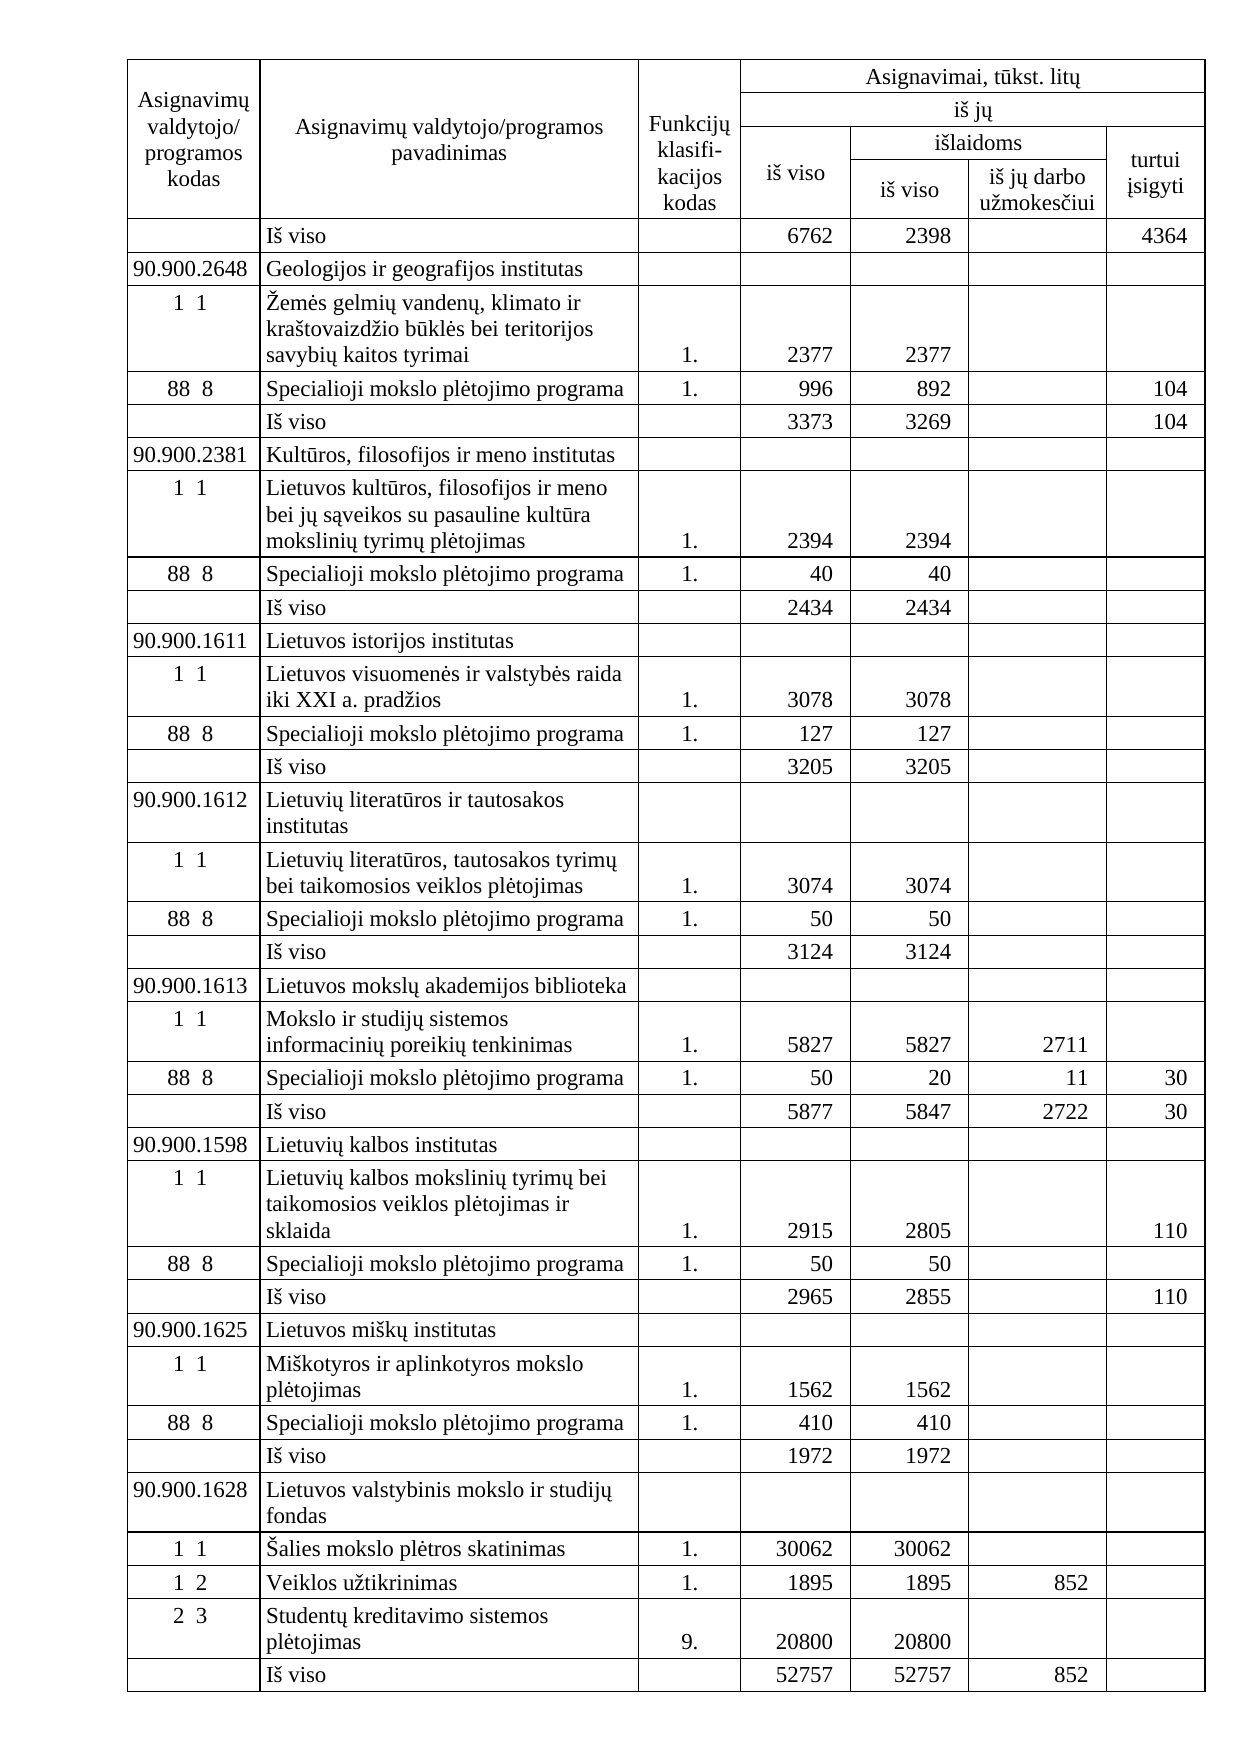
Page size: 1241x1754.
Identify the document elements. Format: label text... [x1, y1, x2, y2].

table_cell [128, 1659, 259, 1691]
table_cell [1107, 558, 1204, 589]
table_cell 90.900.2648 [128, 253, 259, 285]
table_cell 9. [639, 1599, 740, 1657]
table_cell [639, 936, 740, 968]
table_cell 1 1 [128, 1533, 259, 1565]
table_cell Žemės gelmių vandenų, klimato ir kraštovaizdžio būklės bei teritorijos savybių kaitos tyrimai [261, 286, 638, 371]
table_cell 852 [969, 1566, 1106, 1598]
table_cell [128, 936, 259, 968]
table_cell [969, 717, 1106, 749]
table_cell 52757 [741, 1659, 850, 1691]
table_cell 50 [851, 902, 968, 934]
table_cell 852 [969, 1659, 1106, 1691]
table_header Asignavimų valdytojo/ programos kodas [128, 60, 259, 218]
table_cell [1107, 438, 1204, 470]
table_cell 1972 [741, 1440, 850, 1472]
table_cell iš viso [741, 127, 850, 218]
table_cell [969, 936, 1106, 968]
table_cell [851, 783, 968, 842]
table_cell [1107, 471, 1204, 556]
table_cell [639, 624, 740, 656]
table_cell 2855 [851, 1280, 968, 1313]
table_cell 1. [639, 843, 740, 901]
table_cell Specialioji mokslo plėtojimo programa [261, 558, 638, 589]
table_cell 2398 [851, 219, 968, 252]
table_cell [851, 1128, 968, 1160]
table_cell Iš viso [261, 1659, 638, 1691]
table_cell 40 [851, 558, 968, 589]
table_cell [1107, 591, 1204, 623]
table_cell 1 1 [128, 657, 259, 716]
table_cell [639, 1280, 740, 1313]
table_cell 88 8 [128, 717, 259, 749]
table_cell 127 [851, 717, 968, 749]
table_cell [851, 438, 968, 470]
table_cell 88 8 [128, 1247, 259, 1279]
table_cell 11 [969, 1062, 1106, 1094]
table_cell [969, 1314, 1106, 1346]
table_cell [639, 219, 740, 252]
table_cell [639, 1314, 740, 1346]
table_cell 20800 [741, 1599, 850, 1657]
table_cell [969, 750, 1106, 782]
table_cell [1107, 1002, 1204, 1061]
table_cell 1. [639, 1002, 740, 1061]
table_cell 410 [741, 1406, 850, 1439]
table_cell 1. [639, 471, 740, 556]
table_cell iš viso [851, 160, 968, 218]
table_cell 1895 [851, 1566, 968, 1598]
table_cell [1107, 969, 1204, 1001]
table_cell Iš viso [261, 750, 638, 782]
table_cell 2 3 [128, 1599, 259, 1657]
table_cell 1 1 [128, 471, 259, 556]
table_cell Specialioji mokslo plėtojimo programa [261, 902, 638, 934]
table_cell 4364 [1107, 219, 1204, 252]
table_cell 50 [851, 1247, 968, 1279]
table_cell 90.900.1613 [128, 969, 259, 1001]
table_cell 30062 [851, 1533, 968, 1565]
table_cell 5827 [851, 1002, 968, 1061]
table_cell [1107, 1473, 1204, 1531]
table_cell Mokslo ir studijų sistemos informacinių poreikių tenkinimas [261, 1002, 638, 1061]
table_cell 2394 [741, 471, 850, 556]
table_cell 104 [1107, 405, 1204, 437]
table_cell [1107, 902, 1204, 934]
table_cell 88 8 [128, 372, 259, 404]
table_cell 90.900.1611 [128, 624, 259, 656]
table_cell [851, 624, 968, 656]
table_cell [969, 219, 1106, 252]
table_cell Kultūros, filosofijos ir meno institutas [261, 438, 638, 470]
table_cell [1107, 1533, 1204, 1565]
table_cell 88 8 [128, 1062, 259, 1094]
table_cell 1. [639, 1533, 740, 1565]
table_cell 52757 [851, 1659, 968, 1691]
table_cell 127 [741, 717, 850, 749]
table_cell 3124 [851, 936, 968, 968]
table_cell [969, 902, 1106, 934]
table_cell 2394 [851, 471, 968, 556]
table_cell 30 [1107, 1062, 1204, 1094]
table_cell [128, 405, 259, 437]
table_cell Lietuvių literatūros ir tautosakos institutas [261, 783, 638, 842]
table_cell Iš viso [261, 219, 638, 252]
table_cell Iš viso [261, 1280, 638, 1313]
table_cell [969, 1280, 1106, 1313]
table_cell 2722 [969, 1095, 1106, 1127]
table_cell [969, 1533, 1106, 1565]
table_cell 996 [741, 372, 850, 404]
table_cell 2915 [741, 1161, 850, 1246]
table_cell [741, 438, 850, 470]
table_cell [969, 286, 1106, 371]
table_cell 110 [1107, 1280, 1204, 1313]
table_cell [639, 783, 740, 842]
table_cell [741, 1314, 850, 1346]
table_cell [639, 1659, 740, 1691]
table_cell 3124 [741, 936, 850, 968]
table_cell [741, 969, 850, 1001]
table_cell [1107, 624, 1204, 656]
table_cell [1107, 1406, 1204, 1439]
table_cell [969, 253, 1106, 285]
table_cell 40 [741, 558, 850, 589]
table_cell 1. [639, 717, 740, 749]
table_cell 1. [639, 1347, 740, 1405]
table_header Funkcijų klasifi­kacijos kodas [639, 60, 740, 218]
table_cell 5827 [741, 1002, 850, 1061]
table_cell Lietuvos visuomenės ir valstybės raida iki XXI a. pradžios [261, 657, 638, 716]
table_cell Lietuvos mokslų akademijos biblioteka [261, 969, 638, 1001]
table_cell Studentų kreditavimo sistemos plėtojimas [261, 1599, 638, 1657]
table_cell [1107, 1247, 1204, 1279]
table_cell [851, 1314, 968, 1346]
table_cell 3078 [741, 657, 850, 716]
table_cell 30062 [741, 1533, 850, 1565]
table_cell Iš viso [261, 936, 638, 968]
table_cell [639, 969, 740, 1001]
table_cell Iš viso [261, 591, 638, 623]
table_cell [639, 405, 740, 437]
table_cell Lietuvių kalbos institutas [261, 1128, 638, 1160]
table_cell išlaidoms [851, 127, 1106, 159]
table_header Asignavimų valdytojo/programos pavadinimas [261, 60, 638, 218]
table_cell 90.900.1625 [128, 1314, 259, 1346]
table_cell 5877 [741, 1095, 850, 1127]
table_cell 1. [639, 1247, 740, 1279]
table_cell [1107, 286, 1204, 371]
table_cell [969, 1161, 1106, 1246]
table_cell Lietuvos miškų institutas [261, 1314, 638, 1346]
table_cell 892 [851, 372, 968, 404]
table_cell 2805 [851, 1161, 968, 1246]
table_cell [639, 591, 740, 623]
table_cell [851, 969, 968, 1001]
table_cell 2434 [851, 591, 968, 623]
table_cell 2377 [741, 286, 850, 371]
table_cell [1107, 783, 1204, 842]
table_cell [1107, 1659, 1204, 1691]
table_cell [128, 1440, 259, 1472]
table_cell Iš viso [261, 1440, 638, 1472]
table_cell [851, 1473, 968, 1531]
table_cell [969, 1473, 1106, 1531]
table_cell 3074 [851, 843, 968, 901]
table_cell [969, 1406, 1106, 1439]
table_cell 1. [639, 286, 740, 371]
table_cell [1107, 253, 1204, 285]
table_cell [639, 253, 740, 285]
table_cell 50 [741, 1062, 850, 1094]
table_cell Lietuvos valstybinis mokslo ir studijų fondas [261, 1473, 638, 1531]
table_cell [639, 750, 740, 782]
table_cell 1562 [851, 1347, 968, 1405]
table_cell [1107, 1440, 1204, 1472]
table_cell 3205 [851, 750, 968, 782]
table_cell [969, 969, 1106, 1001]
table_cell 1. [639, 372, 740, 404]
table_cell [1107, 936, 1204, 968]
table_cell [969, 405, 1106, 437]
table_cell [969, 438, 1106, 470]
table_cell [1107, 1566, 1204, 1598]
table_cell Geologijos ir geografijos institutas [261, 253, 638, 285]
table_cell [969, 558, 1106, 589]
table_cell Lietuvių literatūros, tautosakos tyrimų bei taikomosios veiklos plėtojimas [261, 843, 638, 901]
table_cell iš jų [741, 93, 1204, 126]
table_cell [128, 1095, 259, 1127]
table_cell 3269 [851, 405, 968, 437]
table_cell 88 8 [128, 558, 259, 589]
table_cell 1. [639, 1406, 740, 1439]
table_cell [639, 438, 740, 470]
table_cell [1107, 750, 1204, 782]
table_cell 88 8 [128, 902, 259, 934]
table_cell [639, 1128, 740, 1160]
table_cell Lietuvos istorijos institutas [261, 624, 638, 656]
table_cell [1107, 1599, 1204, 1657]
table_cell [969, 1440, 1106, 1472]
table_cell 1. [639, 657, 740, 716]
table_cell [128, 750, 259, 782]
table_header Asignavimai, tūkst. litų [741, 60, 1204, 92]
table_cell 50 [741, 902, 850, 934]
table_cell [1107, 1314, 1204, 1346]
table_cell [639, 1095, 740, 1127]
table_cell [969, 1599, 1106, 1657]
table_cell Lietuvos kultūros, filosofijos ir meno bei jų sąveikos su pasauline kultūra mokslinių tyrimų plėtojimas [261, 471, 638, 556]
table_cell 1. [639, 1062, 740, 1094]
table_cell 1 1 [128, 286, 259, 371]
table_cell [128, 219, 259, 252]
table_cell 3205 [741, 750, 850, 782]
table_cell 110 [1107, 1161, 1204, 1246]
table_cell Iš viso [261, 405, 638, 437]
table_cell 2434 [741, 591, 850, 623]
table_cell 1. [639, 1161, 740, 1246]
table_cell [969, 657, 1106, 716]
table_cell 20 [851, 1062, 968, 1094]
table_cell [741, 783, 850, 842]
table_cell 90.900.1628 [128, 1473, 259, 1531]
table_cell Šalies mokslo plėtros skatinimas [261, 1533, 638, 1565]
table_cell [1107, 717, 1204, 749]
table_cell [128, 1280, 259, 1313]
table_cell 5847 [851, 1095, 968, 1127]
table_cell [969, 591, 1106, 623]
table_cell Specialioji mokslo plėtojimo programa [261, 717, 638, 749]
table_cell Specialioji mokslo plėtojimo programa [261, 1406, 638, 1439]
table_cell 1. [639, 558, 740, 589]
table_cell 6762 [741, 219, 850, 252]
table_cell [969, 471, 1106, 556]
table_cell 30 [1107, 1095, 1204, 1127]
table_cell iš jų darbo užmokesčiui [969, 160, 1106, 218]
table_cell [969, 1347, 1106, 1405]
table_cell 1 2 [128, 1566, 259, 1598]
table_cell 104 [1107, 372, 1204, 404]
table_cell 3373 [741, 405, 850, 437]
table_cell Veiklos užtikrinimas [261, 1566, 638, 1598]
table_cell 1 1 [128, 1002, 259, 1061]
table_cell Specialioji mokslo plėtojimo programa [261, 1247, 638, 1279]
table_cell Iš viso [261, 1095, 638, 1127]
table_cell 1562 [741, 1347, 850, 1405]
table_cell [1107, 1128, 1204, 1160]
table_cell [1107, 1347, 1204, 1405]
table_cell 90.900.1598 [128, 1128, 259, 1160]
table_cell [1107, 843, 1204, 901]
table_cell Specialioji mokslo plėtojimo programa [261, 372, 638, 404]
table_cell 1 1 [128, 1161, 259, 1246]
table_cell 1 1 [128, 1347, 259, 1405]
table_cell [969, 372, 1106, 404]
table_cell [969, 783, 1106, 842]
table_cell [639, 1440, 740, 1472]
table_cell 88 8 [128, 1406, 259, 1439]
table_cell [741, 1473, 850, 1531]
table_cell 20800 [851, 1599, 968, 1657]
table_cell 1. [639, 902, 740, 934]
table_cell Lietuvių kalbos mokslinių tyrimų bei taikomosios veiklos plėtojimas ir sklaida [261, 1161, 638, 1246]
table_cell [969, 1128, 1106, 1160]
table_cell 1. [639, 1566, 740, 1598]
table_cell [741, 624, 850, 656]
table_cell [969, 624, 1106, 656]
table_cell [969, 843, 1106, 901]
table_cell [851, 253, 968, 285]
table_cell Specialioji mokslo plėtojimo programa [261, 1062, 638, 1094]
table_cell 2377 [851, 286, 968, 371]
table_cell [1107, 657, 1204, 716]
table_cell [741, 253, 850, 285]
table_cell 50 [741, 1247, 850, 1279]
table_cell [969, 1247, 1106, 1279]
table_cell 410 [851, 1406, 968, 1439]
table_cell 2711 [969, 1002, 1106, 1061]
table_cell 90.900.1612 [128, 783, 259, 842]
table_cell 1972 [851, 1440, 968, 1472]
table_cell 3074 [741, 843, 850, 901]
table_cell 1 1 [128, 843, 259, 901]
table_cell [741, 1128, 850, 1160]
table_cell Miškotyros ir aplinkotyros mokslo plėtojimas [261, 1347, 638, 1405]
table_cell 90.900.2381 [128, 438, 259, 470]
table_cell 1895 [741, 1566, 850, 1598]
table_cell [639, 1473, 740, 1531]
table_cell 3078 [851, 657, 968, 716]
table_cell turtui įsigyti [1107, 127, 1204, 218]
table_cell 2965 [741, 1280, 850, 1313]
table_cell [128, 591, 259, 623]
